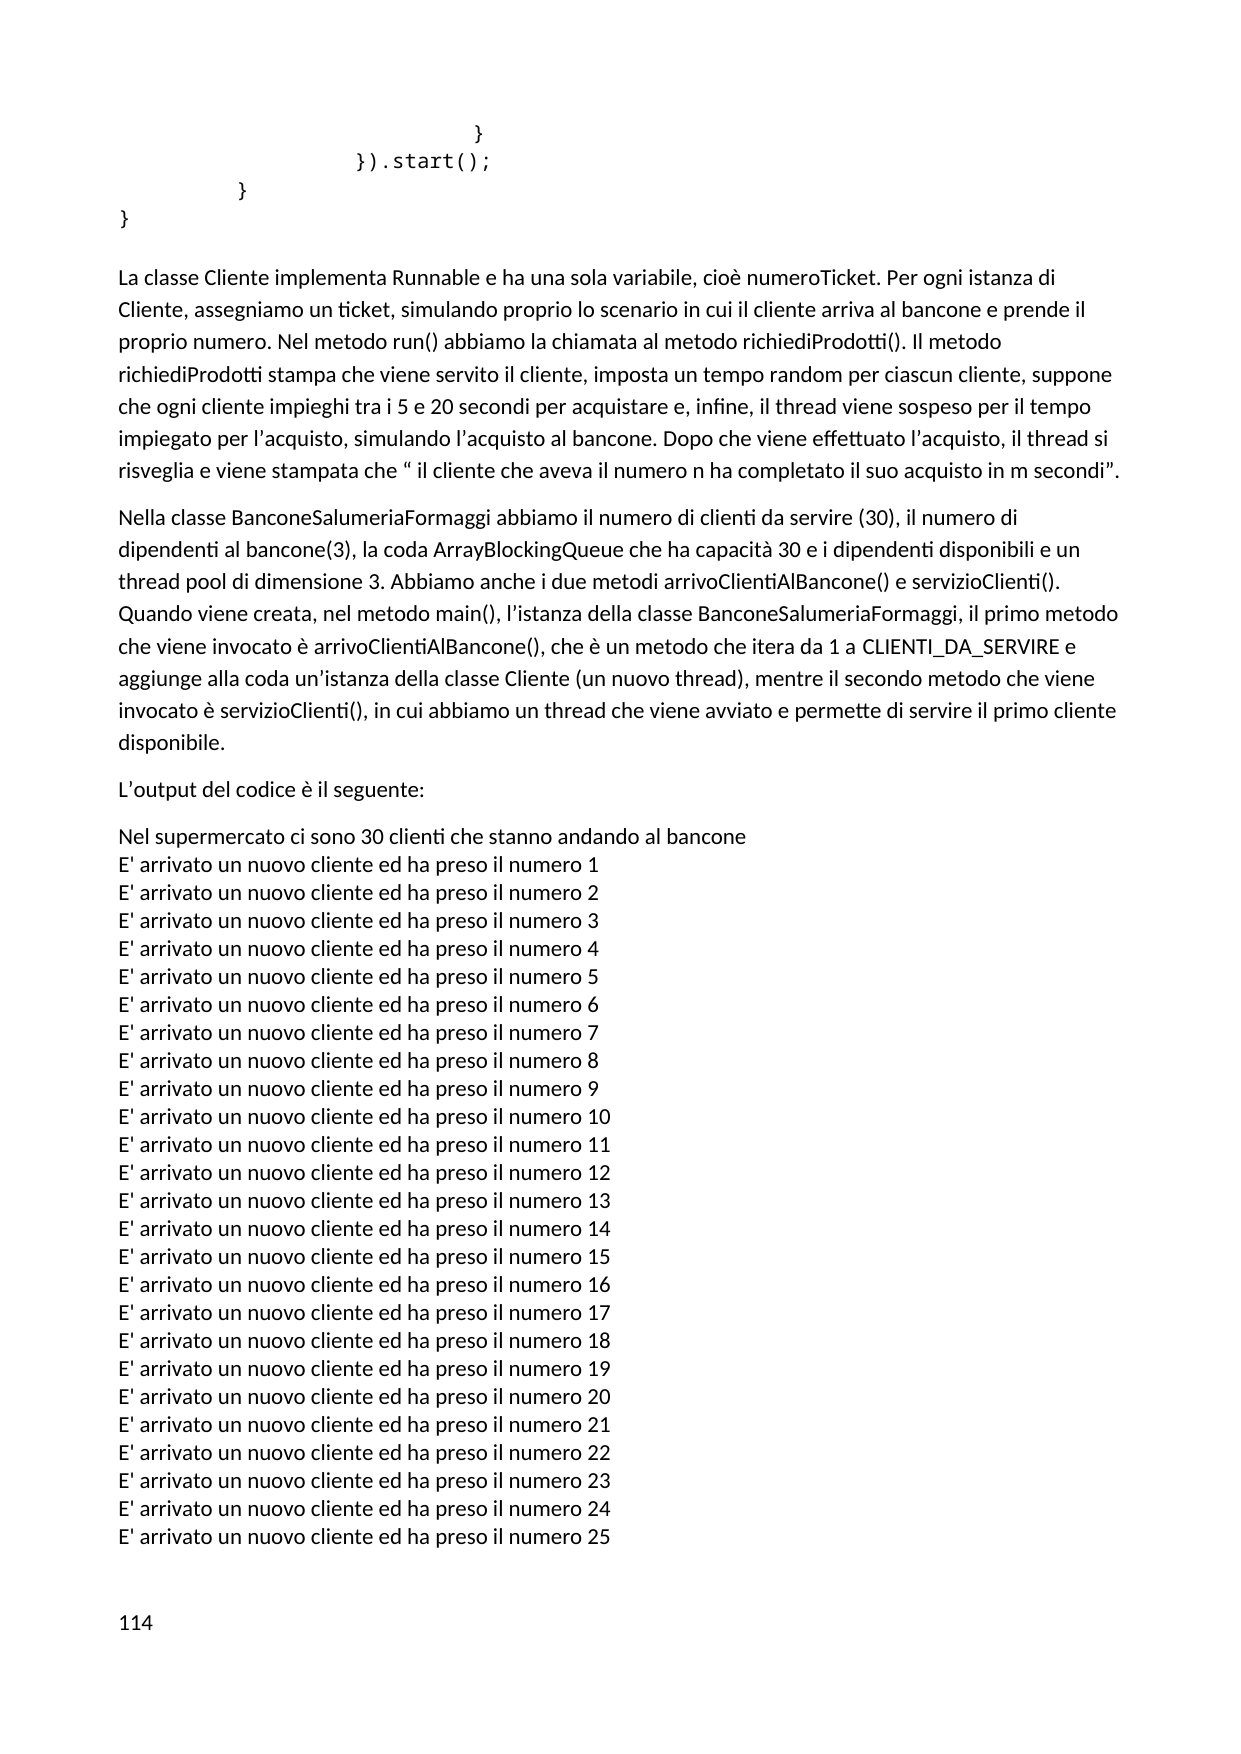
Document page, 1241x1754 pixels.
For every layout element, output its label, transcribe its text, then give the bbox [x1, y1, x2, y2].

text E' arrivato un nuovo cliente ed ha preso il numero 16 [118, 1270, 1122, 1298]
text Nel supermercato ci sono 30 clienti che stanno andando al bancone [118, 822, 1122, 850]
text E' arrivato un nuovo cliente ed ha preso il numero 14 [118, 1214, 1122, 1242]
text E' arrivato un nuovo cliente ed ha preso il numero 8 [118, 1046, 1122, 1074]
text La classe Cliente implementa Runnable e ha una sola variabile, cioè numeroTicket. Per ogni istanza di Cliente, assegniamo un ticket, simulando proprio lo scenario in cui il cliente arriva al bancone e prende il proprio numero. Nel metodo run() abbiamo la chiamata al metodo richiediProdotti(). Il metodo richiediProdotti stampa che viene servito il cliente, imposta un tempo random per ciascun cliente, suppone che ogni cliente impieghi tra i 5 e 20 secondi per acquistare e, infine, il thread viene sospeso per il tempo impiegato per l’acquisto, simulando l’acquisto al bancone. Dopo che viene effettuato l’acquisto, il thread si risveglia e viene stampata che “ il cliente che aveva il numero n ha completato il suo acquisto in m secondi”. [118, 263, 1122, 484]
text E' arrivato un nuovo cliente ed ha preso il numero 24 [118, 1494, 1122, 1522]
text E' arrivato un nuovo cliente ed ha preso il numero 3 [118, 906, 1122, 934]
text E' arrivato un nuovo cliente ed ha preso il numero 23 [118, 1466, 1122, 1494]
text E' arrivato un nuovo cliente ed ha preso il numero 10 [118, 1102, 1122, 1130]
text E' arrivato un nuovo cliente ed ha preso il numero 13 [118, 1186, 1122, 1214]
text E' arrivato un nuovo cliente ed ha preso il numero 22 [118, 1438, 1122, 1466]
text E' arrivato un nuovo cliente ed ha preso il numero 20 [118, 1382, 1122, 1410]
text E' arrivato un nuovo cliente ed ha preso il numero 11 [118, 1130, 1122, 1158]
text E' arrivato un nuovo cliente ed ha preso il numero 2 [118, 878, 1122, 906]
text E' arrivato un nuovo cliente ed ha preso il numero 12 [118, 1158, 1122, 1186]
text E' arrivato un nuovo cliente ed ha preso il numero 6 [118, 990, 1122, 1018]
text E' arrivato un nuovo cliente ed ha preso il numero 15 [118, 1242, 1122, 1270]
text E' arrivato un nuovo cliente ed ha preso il numero 4 [118, 934, 1122, 962]
text E' arrivato un nuovo cliente ed ha preso il numero 19 [118, 1354, 1122, 1382]
text E' arrivato un nuovo cliente ed ha preso il numero 7 [118, 1018, 1122, 1046]
text Nella classe BanconeSalumeriaFormaggi abbiamo il numero di clienti da servire (30), il numero di dipendenti al bancone(3), la coda ArrayBlockingQueue che ha capacità 30 e i dipendenti disponibili e un thread pool di dimensione 3. Abbiamo anche i due metodi arrivoClientiAlBancone() e servizioClienti(). Quando viene creata, nel metodo main(), l’istanza della classe BanconeSalumeriaFormaggi, il primo metodo che viene invocato è arrivoClientiAlBancone(), che è un metodo che itera da 1 a CLIENTI_DA_SERVIRE e aggiunge alla coda un’istanza della classe Cliente (un nuovo thread), mentre il secondo metodo che viene invocato è servizioClienti(), in cui abbiamo un thread che viene avviato e permette di servire il primo cliente disponibile. [118, 503, 1122, 756]
text E' arrivato un nuovo cliente ed ha preso il numero 1 [118, 850, 1122, 878]
text L’output del codice è il seguente: [118, 775, 1122, 803]
text E' arrivato un nuovo cliente ed ha preso il numero 21 [118, 1410, 1122, 1438]
text E' arrivato un nuovo cliente ed ha preso il numero 18 [118, 1326, 1122, 1354]
text E' arrivato un nuovo cliente ed ha preso il numero 25 [118, 1522, 1122, 1550]
text E' arrivato un nuovo cliente ed ha preso il numero 17 [118, 1298, 1122, 1326]
text E' arrivato un nuovo cliente ed ha preso il numero 9 [118, 1074, 1122, 1102]
text } }).start(); } } [118, 118, 1122, 232]
text E' arrivato un nuovo cliente ed ha preso il numero 5 [118, 962, 1122, 990]
